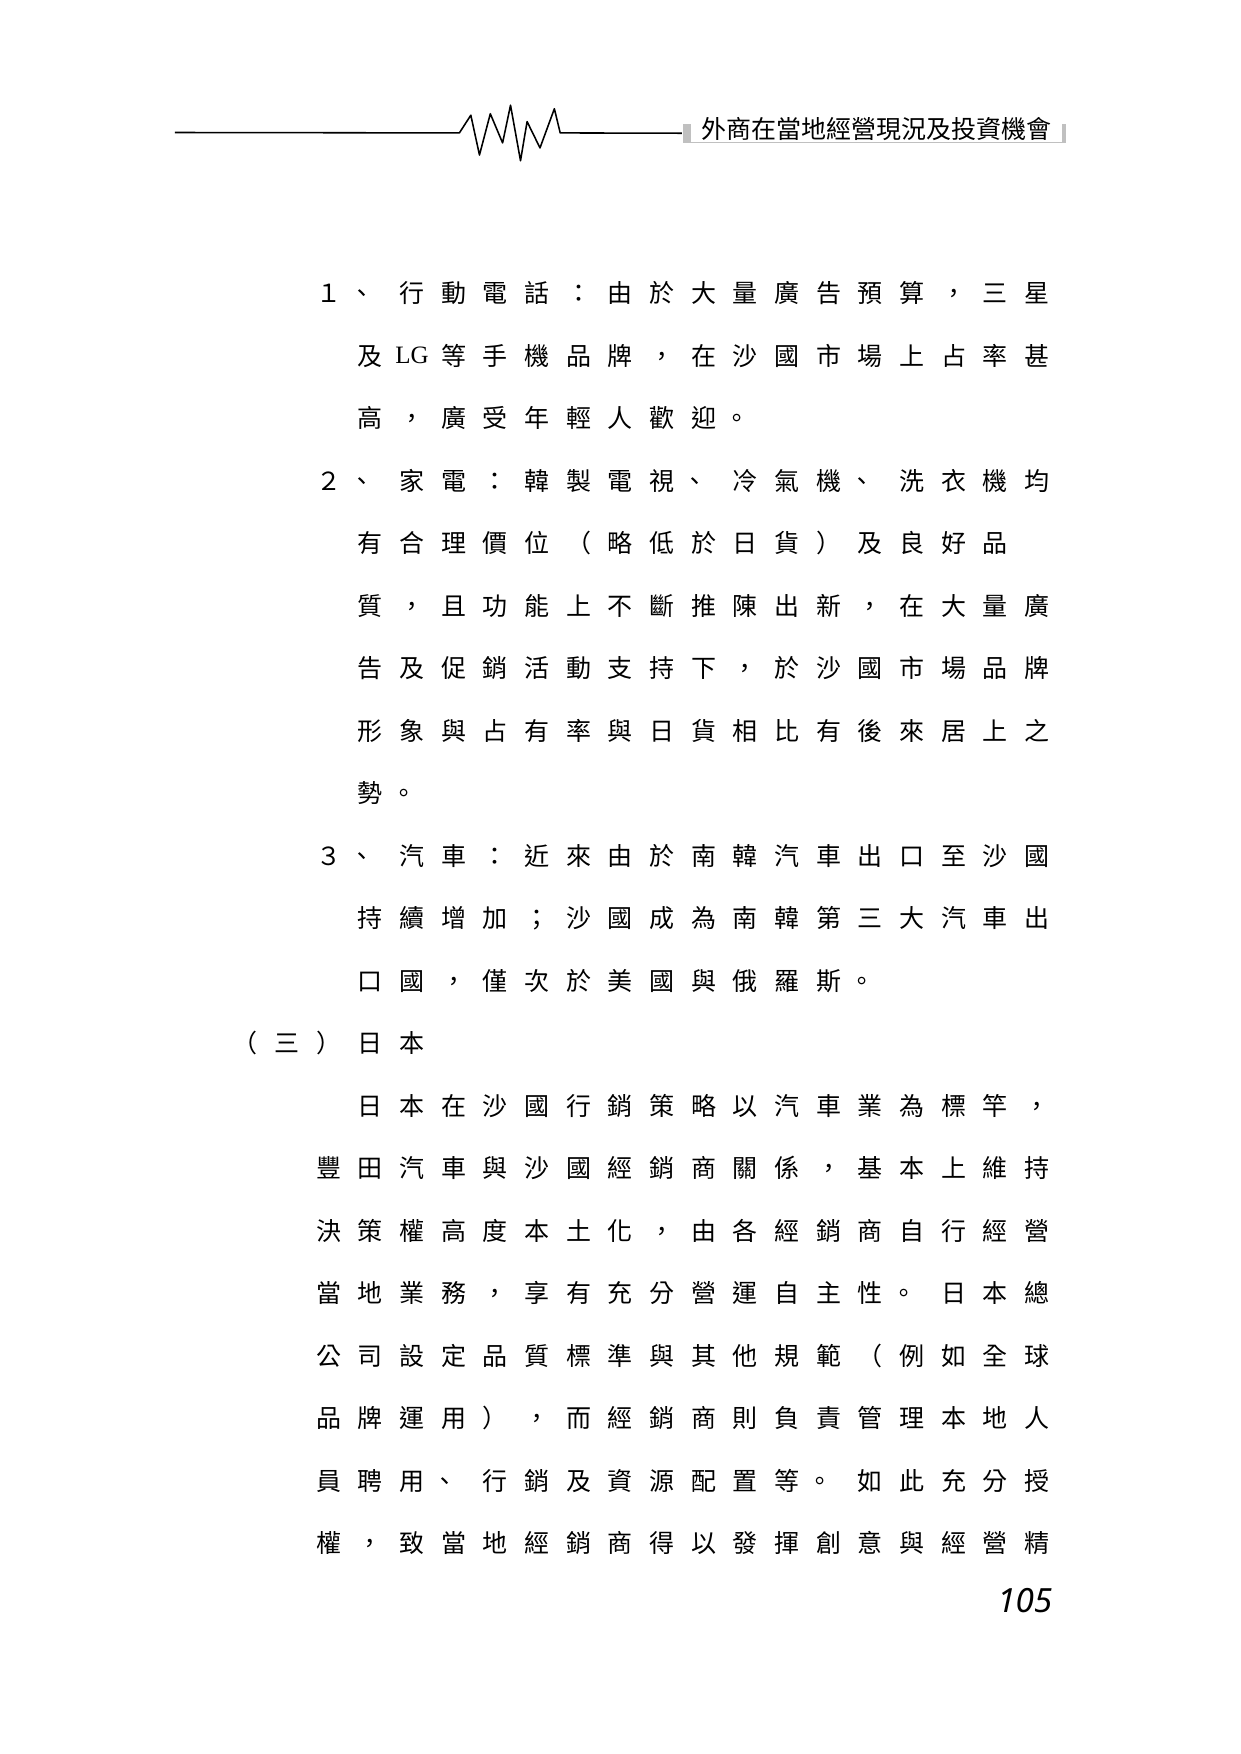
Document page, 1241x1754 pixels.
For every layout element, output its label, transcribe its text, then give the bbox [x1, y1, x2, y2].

text １、行動電話：由於大量廣告預算，三星及LG等手機品牌，在沙國市場上占率甚高，廣受年輕人歡迎。 [281, 250, 1058, 438]
text （三）日本 [207, 1000, 1058, 1063]
text ３、汽車：近來由於南韓汽車出口至沙國持續增加；沙國成為南韓第三大汽車出口國，僅次於美國與俄羅斯。 [281, 813, 1058, 1000]
text ２、家電：韓製電視、冷氣機、洗衣機均有合理價位（略低於日貨）及良好品質，且功能上不斷推陳出新，在大量廣告及促銷活動支持下，於沙國市場品牌形象與占有率與日貨相比有後來居上之勢。 [281, 438, 1058, 813]
text 日本在沙國行銷策略以汽車業為標竿，豐田汽車與沙國經銷商關係，基本上維持決策權高度本土化，由各經銷商自行經營當地業務，享有充分營運自主性。日本總公司設定品質標準與其他規範（例如全球品牌運用），而經銷商則負責管理本地人員聘用、行銷及資源配置等。如此充分授權，致當地經銷商得以發揮創意與經營精 [281, 1063, 1058, 1563]
